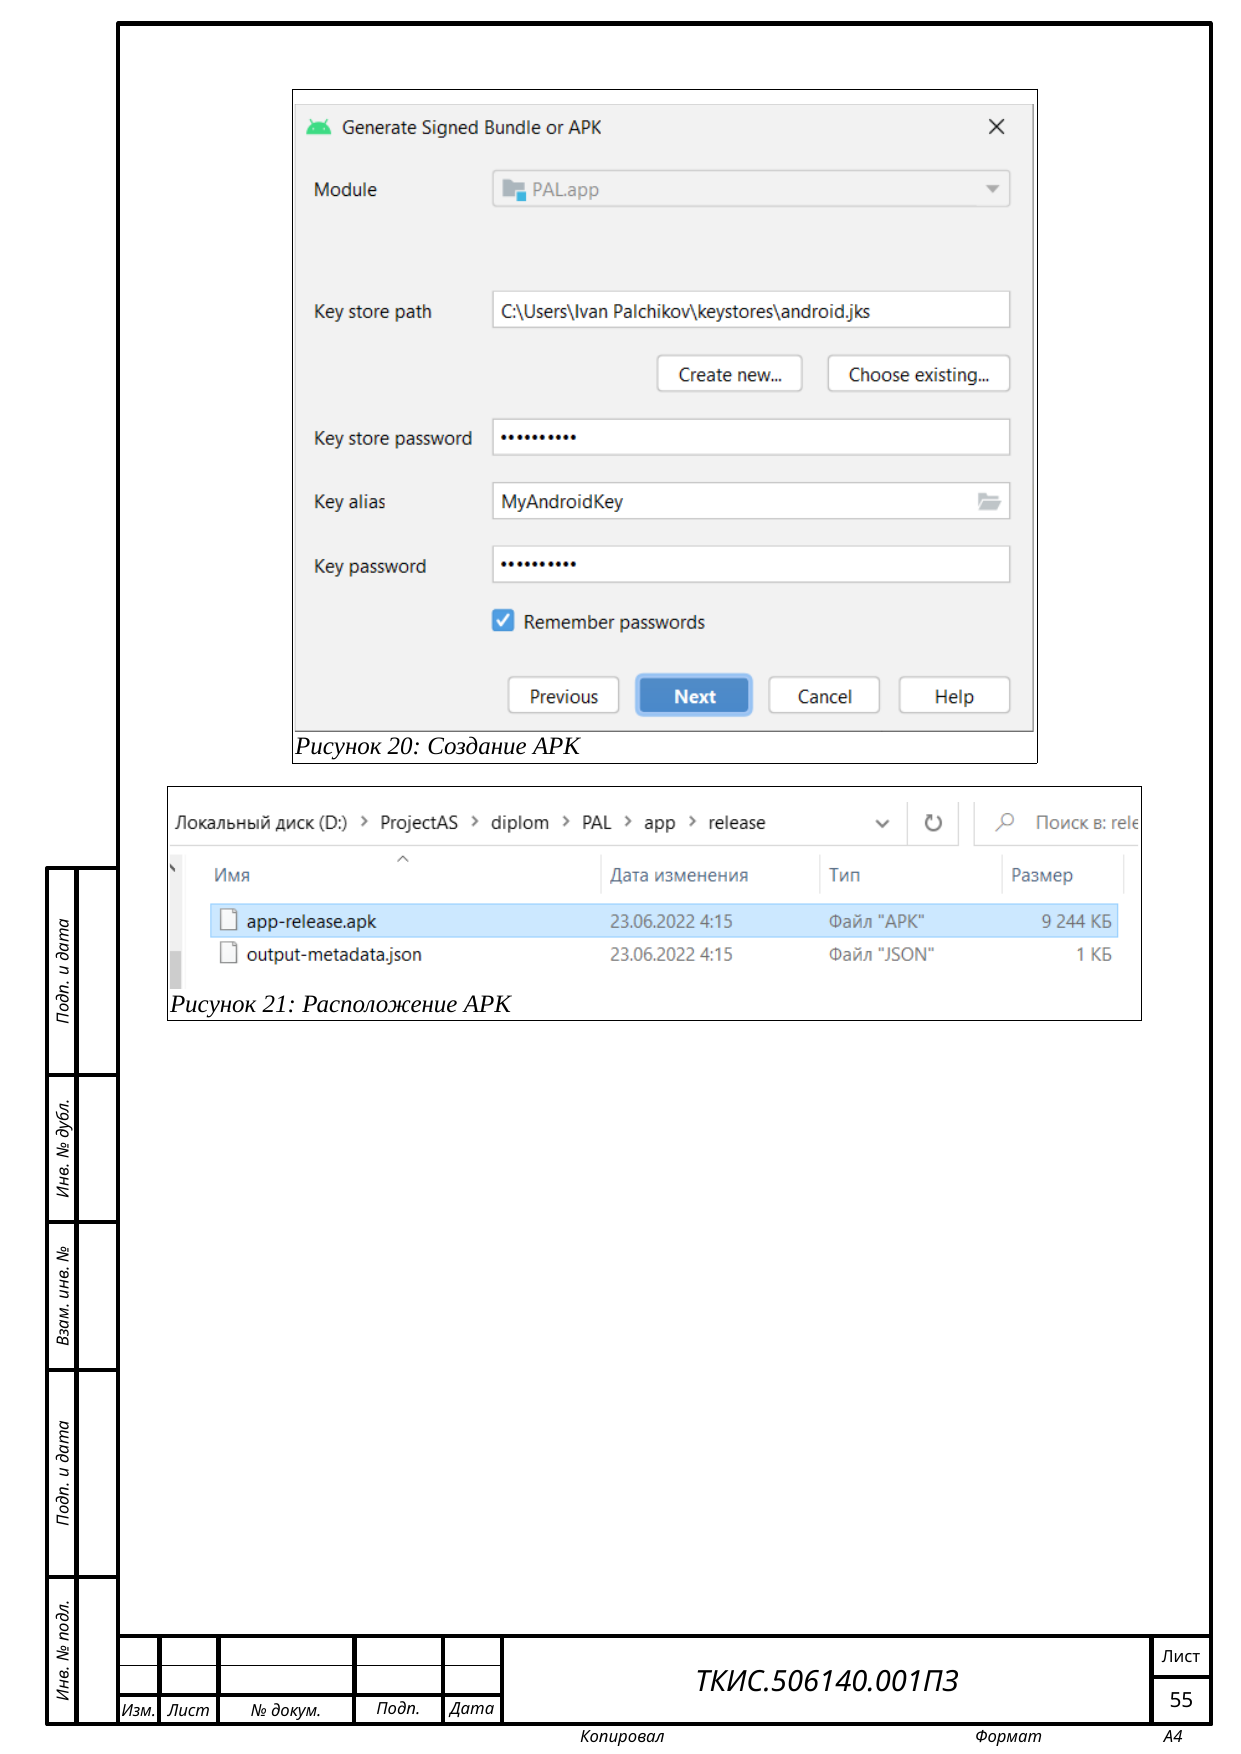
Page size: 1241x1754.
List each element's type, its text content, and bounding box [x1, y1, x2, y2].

picture [169, 802, 1139, 989]
text Рисунок 20: Создание APK [295, 732, 1034, 760]
picture [294, 104, 1034, 732]
text Рисунок 21: Расположение APK [170, 989, 1138, 1017]
